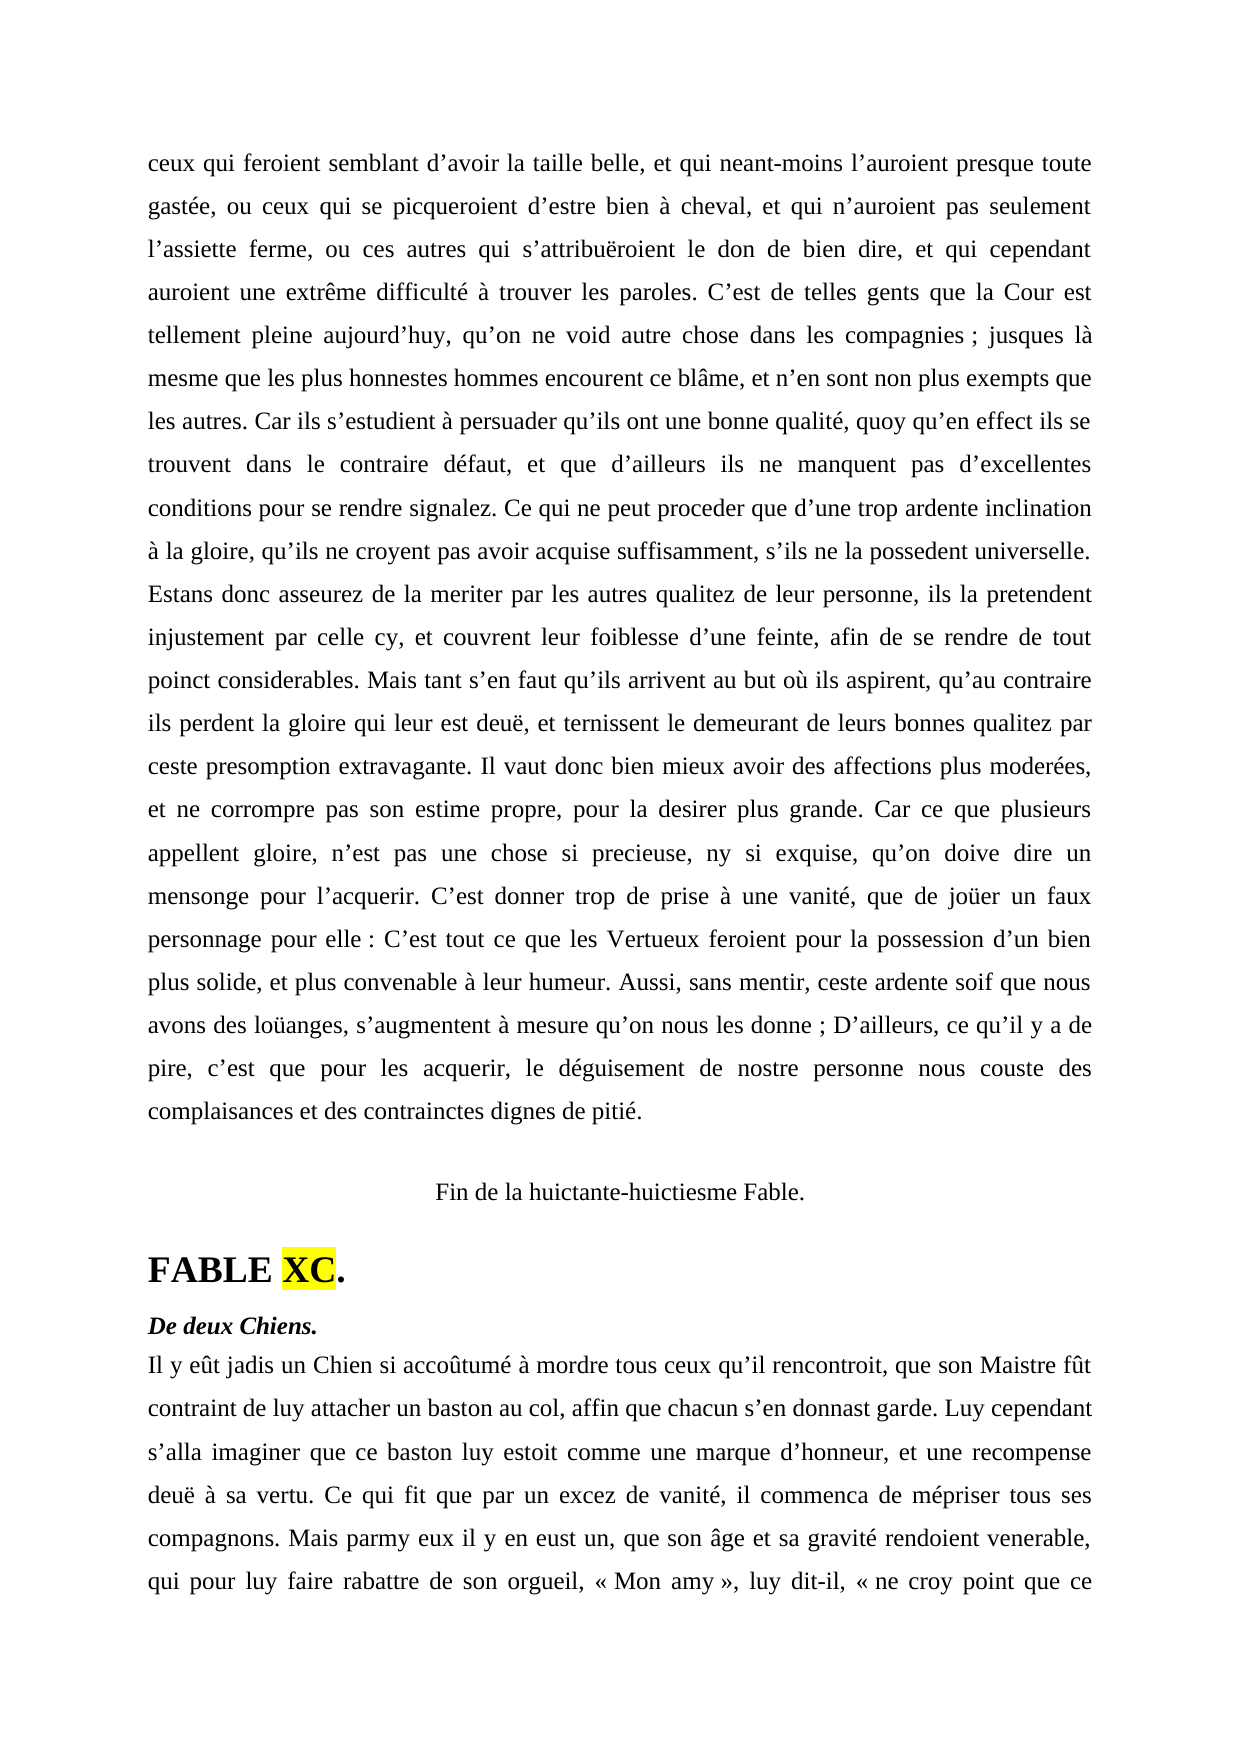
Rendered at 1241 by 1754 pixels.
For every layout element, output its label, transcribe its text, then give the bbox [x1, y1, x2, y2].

text De deux Chiens. [148, 1311, 1093, 1340]
text ceux qui feroient semblant d’avoir la taille belle, et qui neant-moins l’auroient presque toute gastée, ou ceux qui se picqueroient d’estre bien à cheval, et qui n’auroient pas seulement l’assiette ferme, ou ces autres qui s’attribuëroient le don de bien dire, et qui cependant auroient une extrême difficulté à trouver les paroles. C’est de telles gents que la Cour est tellement pleine aujourd’huy, qu’on ne void autre chose dans les compagnies ; jusques là mesme que les plus honnestes hommes encourent ce blâme, et n’en sont non plus exempts que les autres. Car ils s’estudient à persuader qu’ils ont une bonne qualité, quoy qu’en effect ils se trouvent dans le contraire défaut, et que d’ailleurs ils ne manquent pas d’excellentes conditions pour se rendre signalez. Ce qui ne peut proceder que d’une trop ardente inclination à la gloire, qu’ils ne croyent pas avoir acquise suffisamment, s’ils ne la possedent universelle. Estans donc asseurez de la meriter par les autres qualitez de leur personne, ils la pretendent injustement par celle cy, et couvrent leur foiblesse d’une feinte, afin de se rendre de tout poinct considerables. Mais tant s’en faut qu’ils arrivent au but où ils aspirent, qu’au contraire ils perdent la gloire qui leur est deuë, et ternissent le demeurant de leurs bonnes qualitez par ceste presomption extravagante. Il vaut donc bien mieux avoir des affections plus moderées, et ne corrompre pas son estime propre, pour la desirer plus grande. Car ce que plusieurs appellent gloire, n’est pas une chose si precieuse, ny si exquise, qu’on doive dire un mensonge pour l’acquerir. C’est donner trop de prise à une vanité, que de joüer un faux personnage pour elle : C’est tout ce que les Vertueux feroient pour la possession d’un bien plus solide, et plus convenable à leur humeur. Aussi, sans mentir, ceste ardente soif que nous avons des loüanges, s’augmentent à mesure qu’on nous les donne ; D’ailleurs, ce qu’il y a de pire, c’est que pour les acquerir, le déguisement de nostre personne nous couste des complaisances et des contrainctes dignes de pitié. [148, 148, 1093, 1125]
subtitle FABLE XC. [148, 1247, 1093, 1290]
text Il y eût jadis un Chien si accoûtumé à mordre tous ceux qu’il rencontroit, que son Maistre fût contraint de luy attacher un baston au col, affin que chacun s’en donnast garde. Luy cependant s’alla imaginer que ce baston luy estoit comme une marque d’honneur, et une recompense deuë à sa vertu. Ce qui fit que par un excez de vanité, il commenca de mépriser tous ses compagnons. Mais parmy eux il y en eust un, que son âge et sa gravité rendoient venerable, qui pour luy faire rabattre de son orgueil, « Mon amy », luy dit-il, « ne croy point que ce [148, 1350, 1093, 1595]
text Fin de la huictante-huictiesme Fable. [148, 1177, 1093, 1206]
